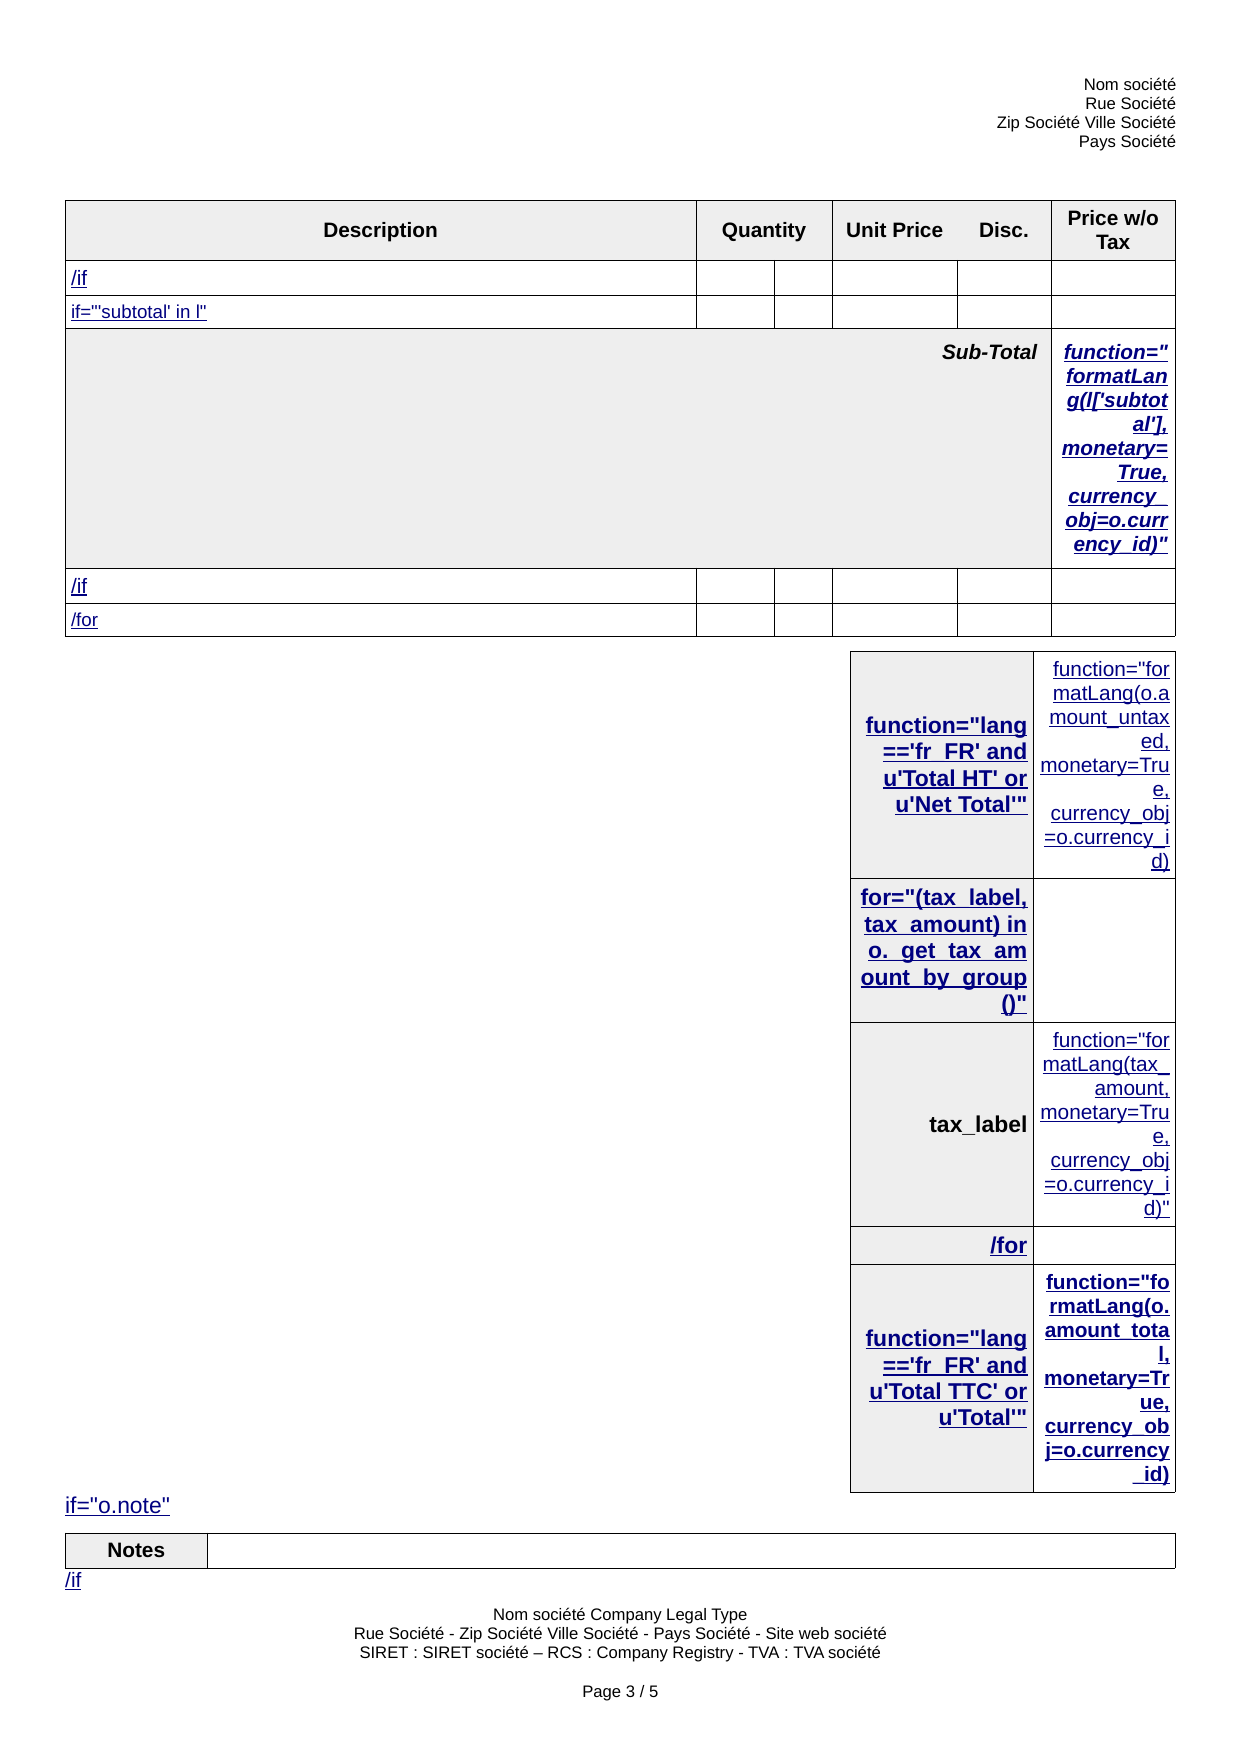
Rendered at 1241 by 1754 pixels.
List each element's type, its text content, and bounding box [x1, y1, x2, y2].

text if="o.note" [65, 1492, 1175, 1518]
table_header Quantity [697, 201, 832, 260]
table_cell /for [66, 604, 696, 636]
table_cell [775, 604, 832, 636]
table_cell for="(tax_label, tax_amount) in o._get_tax_amount_by_group()" [851, 879, 1033, 1022]
table_cell [1052, 296, 1175, 328]
table_cell [1034, 1227, 1175, 1264]
table_header Description [66, 201, 696, 260]
table_cell [833, 296, 957, 328]
table_cell tax_label [851, 1023, 1033, 1226]
table_header Price w/o Tax [1052, 201, 1175, 260]
table_cell [1034, 879, 1175, 1022]
table_cell [697, 569, 774, 603]
table_cell [65, 878, 850, 1022]
table_cell [775, 569, 832, 603]
table_header Disc. [957, 201, 1051, 260]
table_cell function="formatLang(l['subtotal'], monetary=True, currency_obj=o.currency_id)" [1052, 329, 1175, 568]
table_cell function="formatLang(tax_amount, monetary=True, currency_obj=o.currency_id)" [1034, 1023, 1175, 1226]
table_cell [775, 296, 832, 328]
table_cell [833, 604, 957, 636]
table_header [65, 651, 850, 878]
table_cell [65, 1264, 850, 1492]
table_cell /if [66, 261, 696, 295]
table_cell [958, 569, 1051, 603]
table_cell [65, 1226, 850, 1264]
table_cell Sub-Total [66, 329, 1051, 568]
table_cell [958, 604, 1051, 636]
table_cell [697, 604, 774, 636]
table_cell [1052, 261, 1175, 295]
table_cell [833, 261, 957, 295]
table_header Notes [66, 1534, 207, 1568]
table_header [208, 1534, 1175, 1568]
table_cell if="'subtotal' in l" [66, 296, 696, 328]
table_cell [1052, 569, 1175, 603]
table_cell function="formatLang(o.amount_total, monetary=True, currency_obj=o.currency_id) [1034, 1265, 1175, 1492]
table_cell function="lang=='fr_FR' and u'Total TTC' or u'Total'" [851, 1265, 1033, 1492]
table_header function="lang=='fr_FR' and u'Total HT' or u'Net Total'" [851, 652, 1033, 878]
table_cell [958, 261, 1051, 295]
table_cell [1052, 604, 1175, 636]
table_cell [65, 1022, 850, 1226]
table_cell /if [66, 569, 696, 603]
table_cell [697, 261, 774, 295]
text /if [65, 1569, 1175, 1592]
table_cell /for [851, 1227, 1033, 1264]
table_cell [775, 261, 832, 295]
table_header function="formatLang(o.amount_untaxed, monetary=True, currency_obj=o.currency_id) [1034, 652, 1175, 878]
table_cell [958, 296, 1051, 328]
table_header Unit Price [833, 201, 957, 260]
table_cell [697, 296, 774, 328]
table_cell [833, 569, 957, 603]
